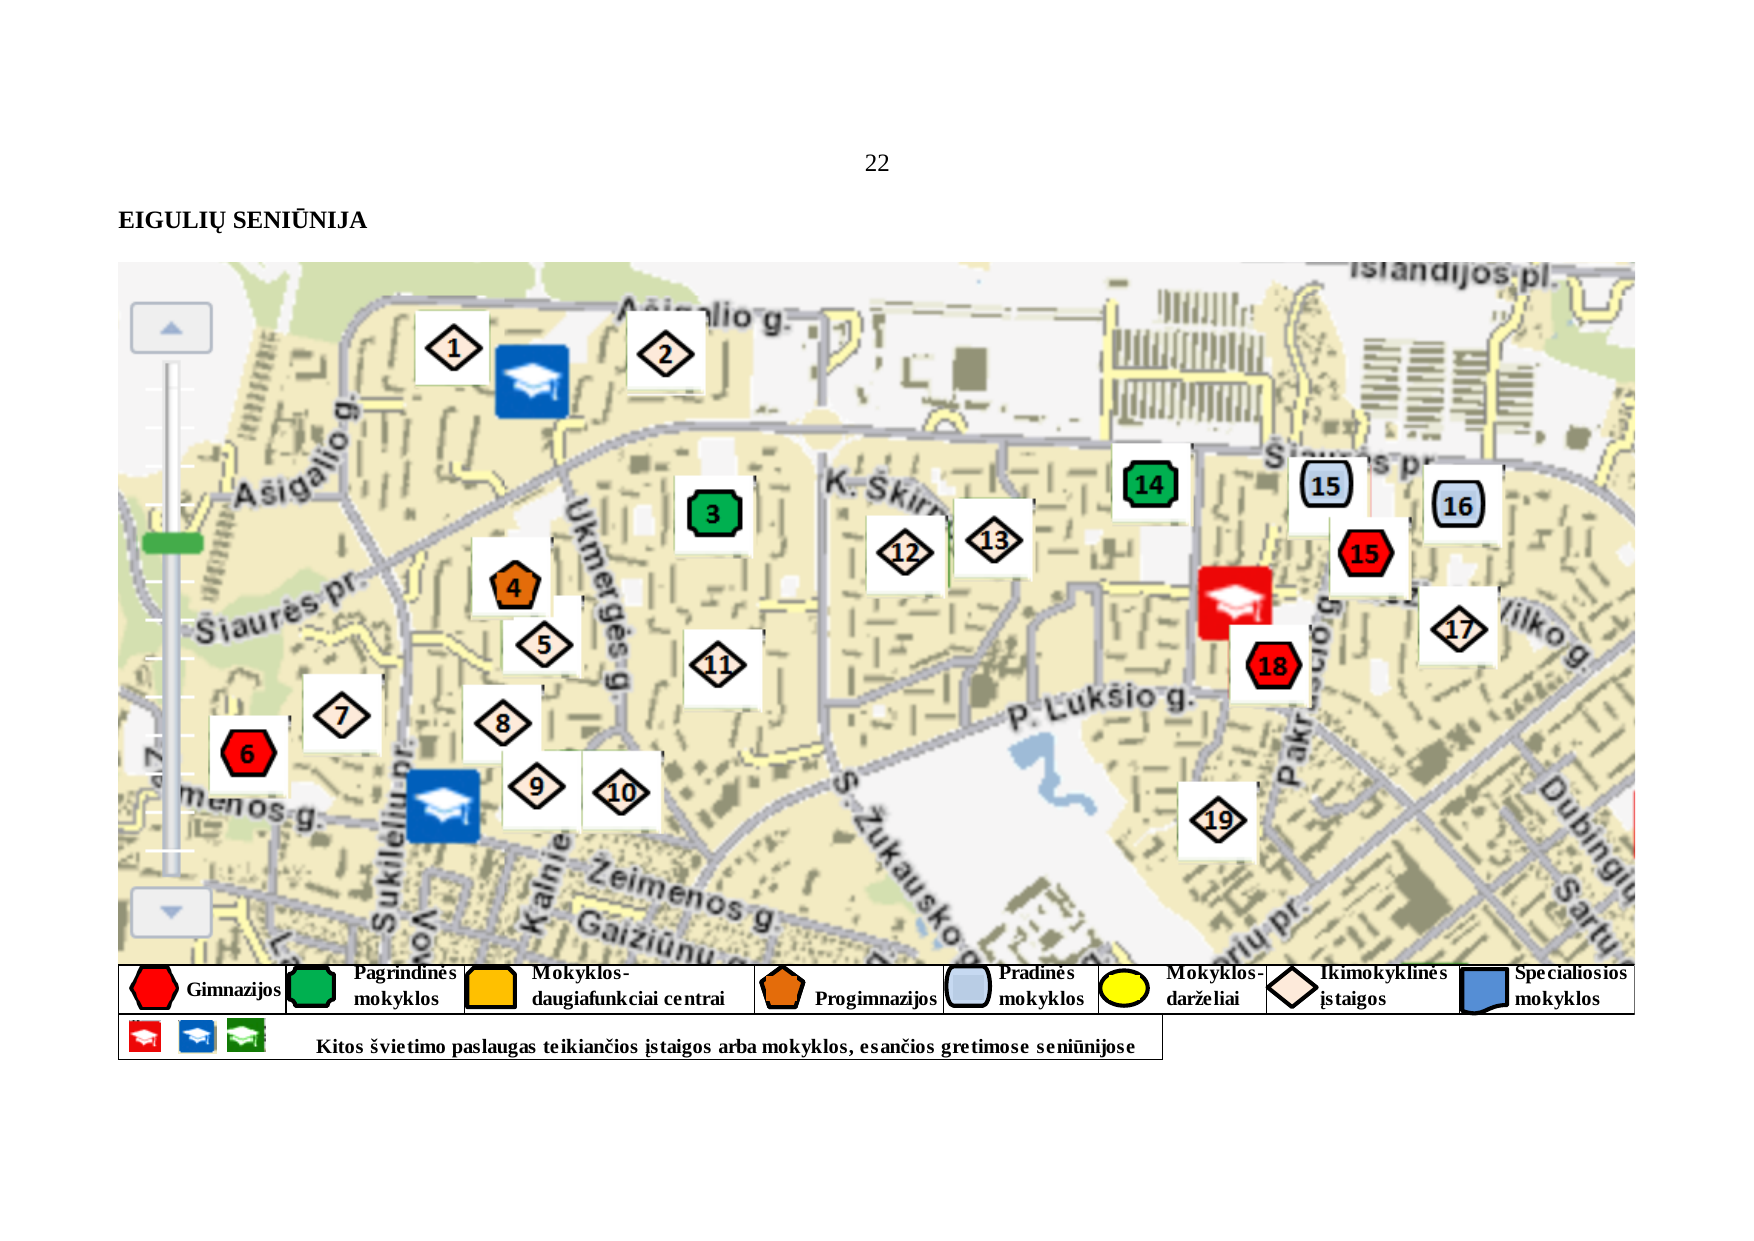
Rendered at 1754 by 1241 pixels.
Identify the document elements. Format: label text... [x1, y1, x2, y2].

text EIGULIŲ SENIŪNIJA [118, 205, 1636, 234]
